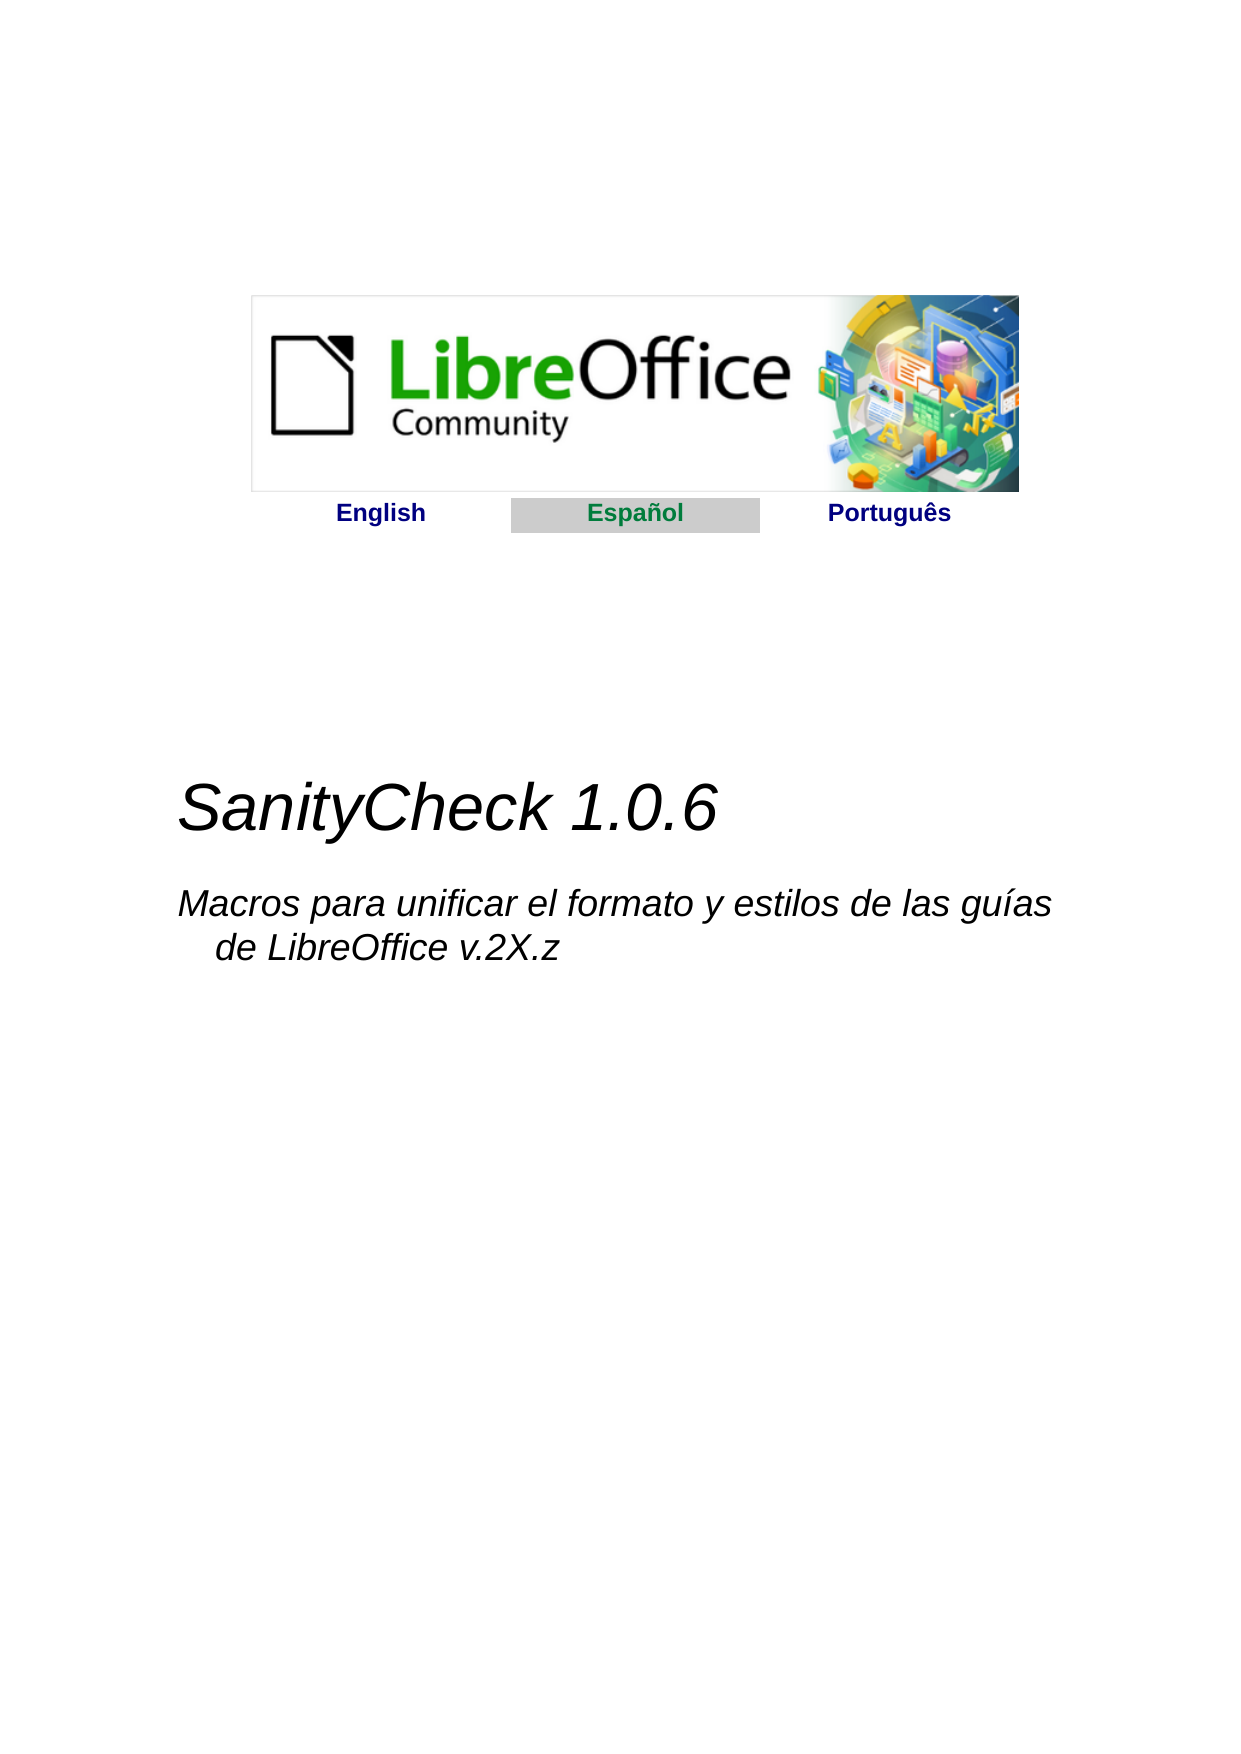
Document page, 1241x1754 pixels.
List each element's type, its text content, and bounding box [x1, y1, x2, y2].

subtitle Macros para unificar el formato y estilos de las guías de LibreOffice v.2X.z [177, 882, 1093, 968]
table_header English [251, 498, 511, 533]
title SanityCheck 1.0.6 [177, 768, 1093, 844]
table_header Português [760, 498, 1019, 533]
picture [251, 295, 1019, 492]
table_header Español [511, 498, 760, 533]
